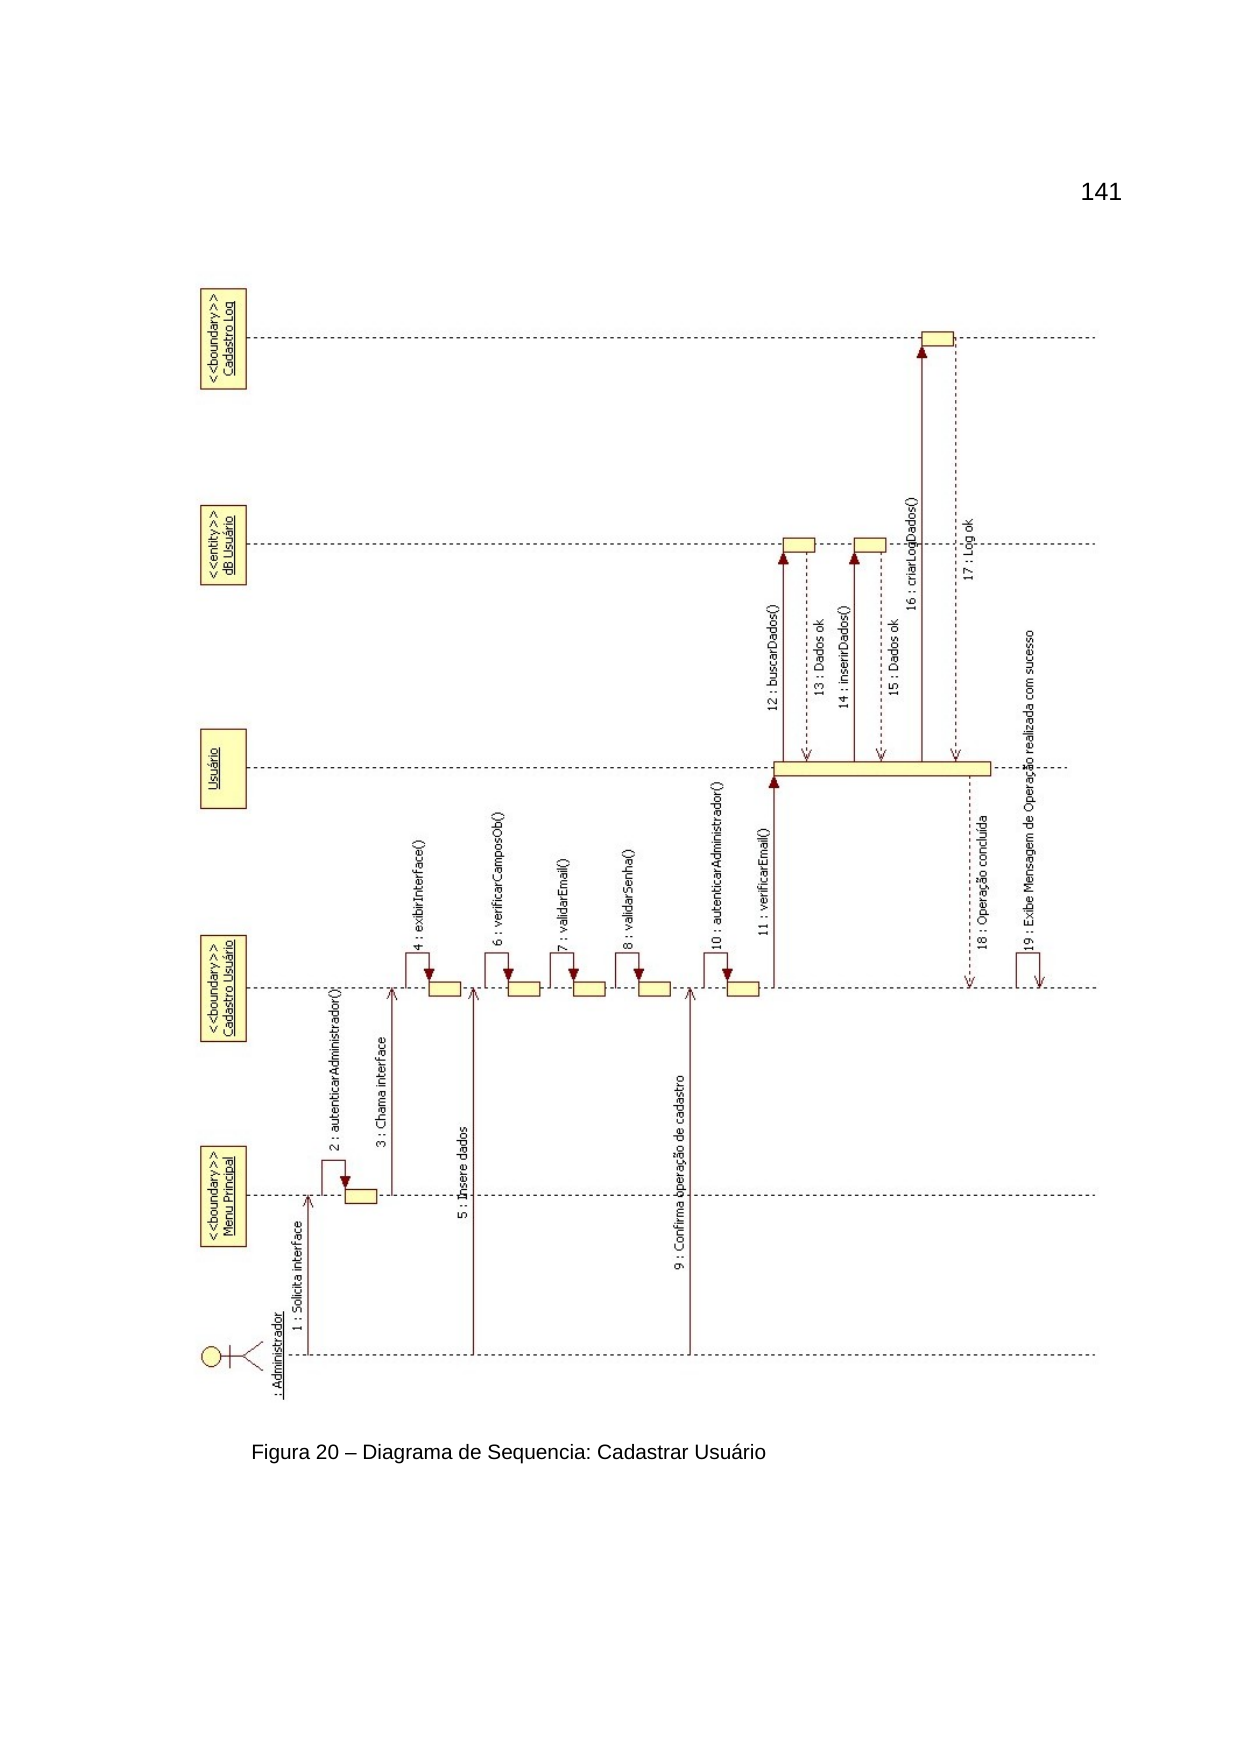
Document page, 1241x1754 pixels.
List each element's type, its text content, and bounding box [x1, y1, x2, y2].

picture [177, 265, 1123, 1429]
text Figura 20 – Diagrama de Sequencia: Cadastrar Usuário [177, 1429, 1122, 1464]
